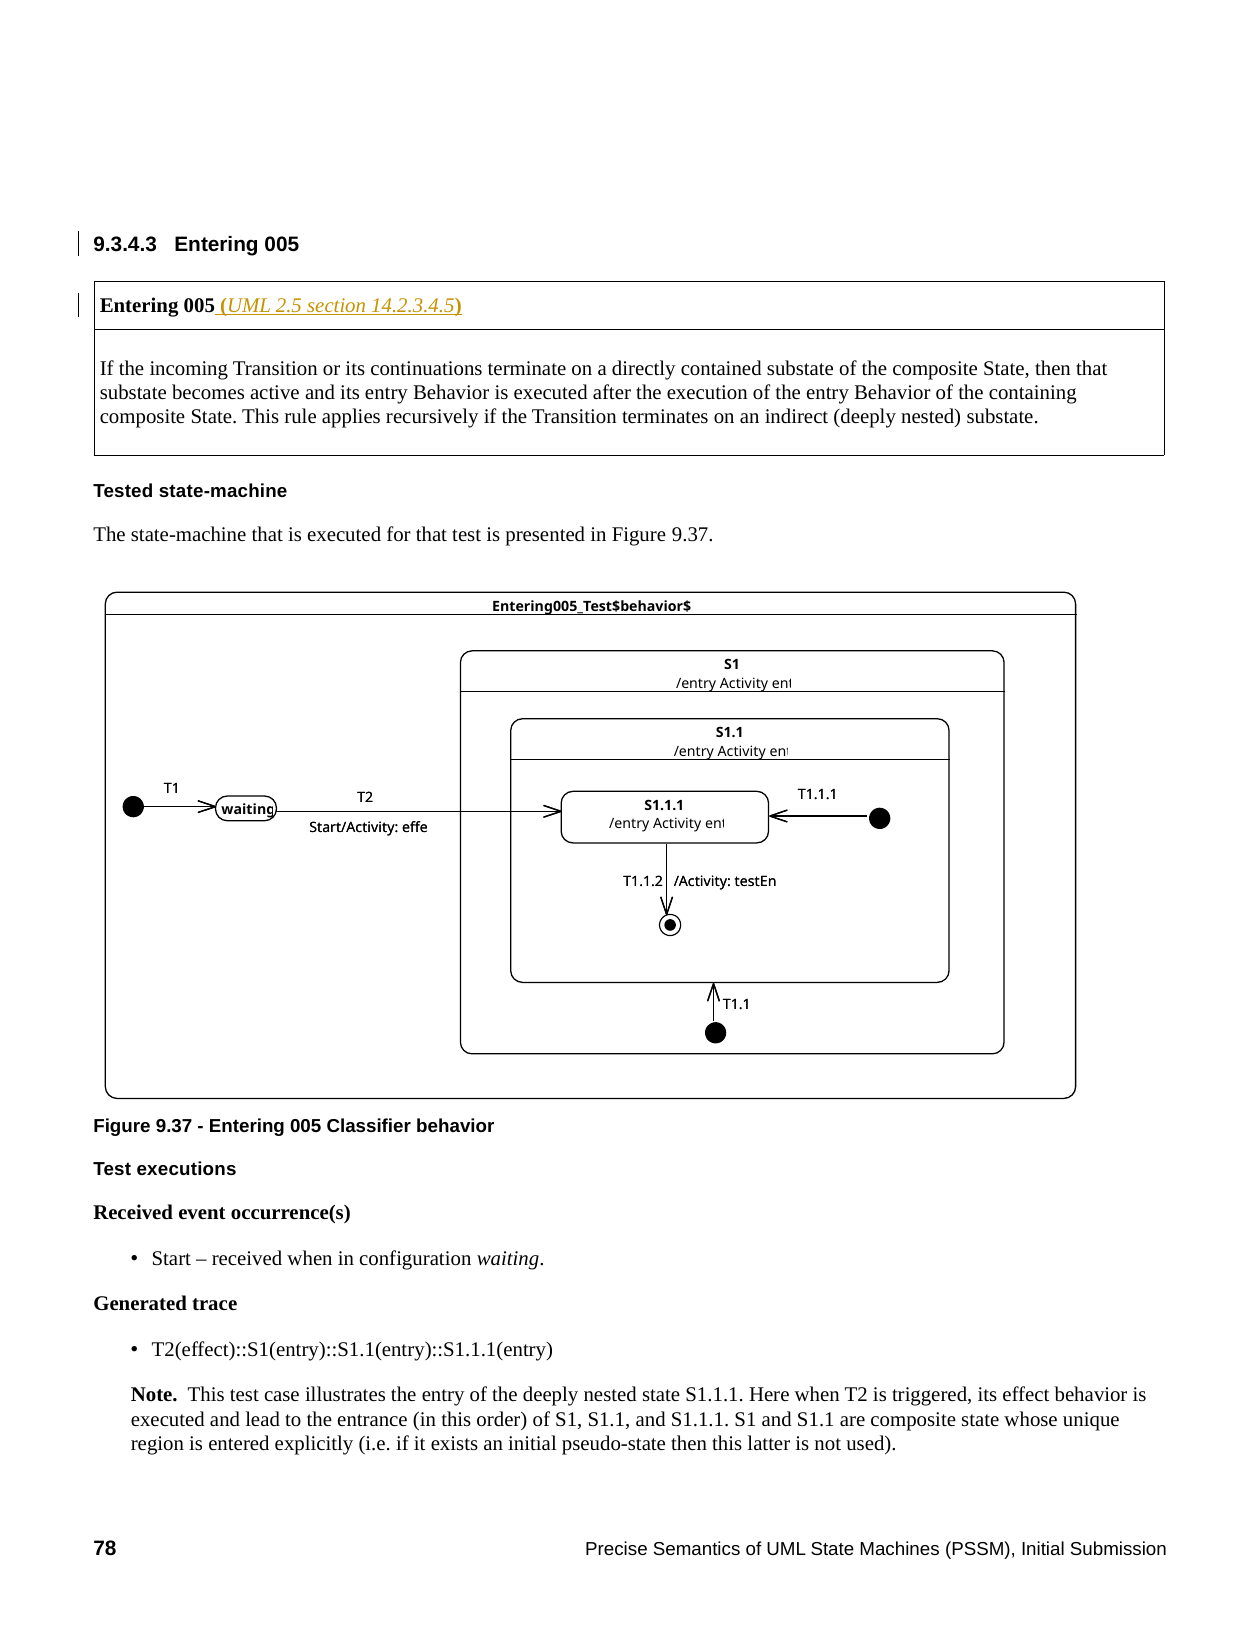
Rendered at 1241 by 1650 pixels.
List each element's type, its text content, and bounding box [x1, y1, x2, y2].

list Start – received when in configuration waiting. [131, 1245, 1164, 1270]
list T2(effect)::S1(entry)::S1.1(entry)::S1.1.1(entry) [131, 1336, 1164, 1361]
subtitle Test executions [93, 567, 1164, 1179]
subtitle Entering 005 [93, 231, 1164, 256]
text The state-machine that is executed for that test is presented in Figure 9.37. [93, 522, 1164, 546]
text Note. This test case illustrates the entry of the deeply nested state S1.1.1. Here when T2 is triggered, its effect behavior is executed and lead to the entrance (in this order) of S1, S1.1, and S1.1.1. S1 and S1.1 are composite state whose unique region is entered explicitly (i.e. if it exists an initial pseudo-state then this latter is not used). [131, 1382, 1164, 1454]
subtitle Tested state-machine [93, 480, 1164, 501]
text Figure 9.37 - Entering 005 Classifier behavior [93, 580, 1089, 1137]
table_cell If the incoming Transition or its continuations terminate on a directly contained substate of the composite State, then that substate becomes active and its entry Behavior is executed after the execution of the entry Behavior of the containing composite State. This rule applies recursively if the Transition terminates on an indirect (deeply nested) substate. [95, 330, 1164, 454]
table_header Entering 005 (UML 2.5 section 14.2.3.4.5) [95, 282, 1164, 329]
text Received event occurrence(s) [93, 1200, 1164, 1224]
text Generated trace [93, 1291, 1164, 1315]
